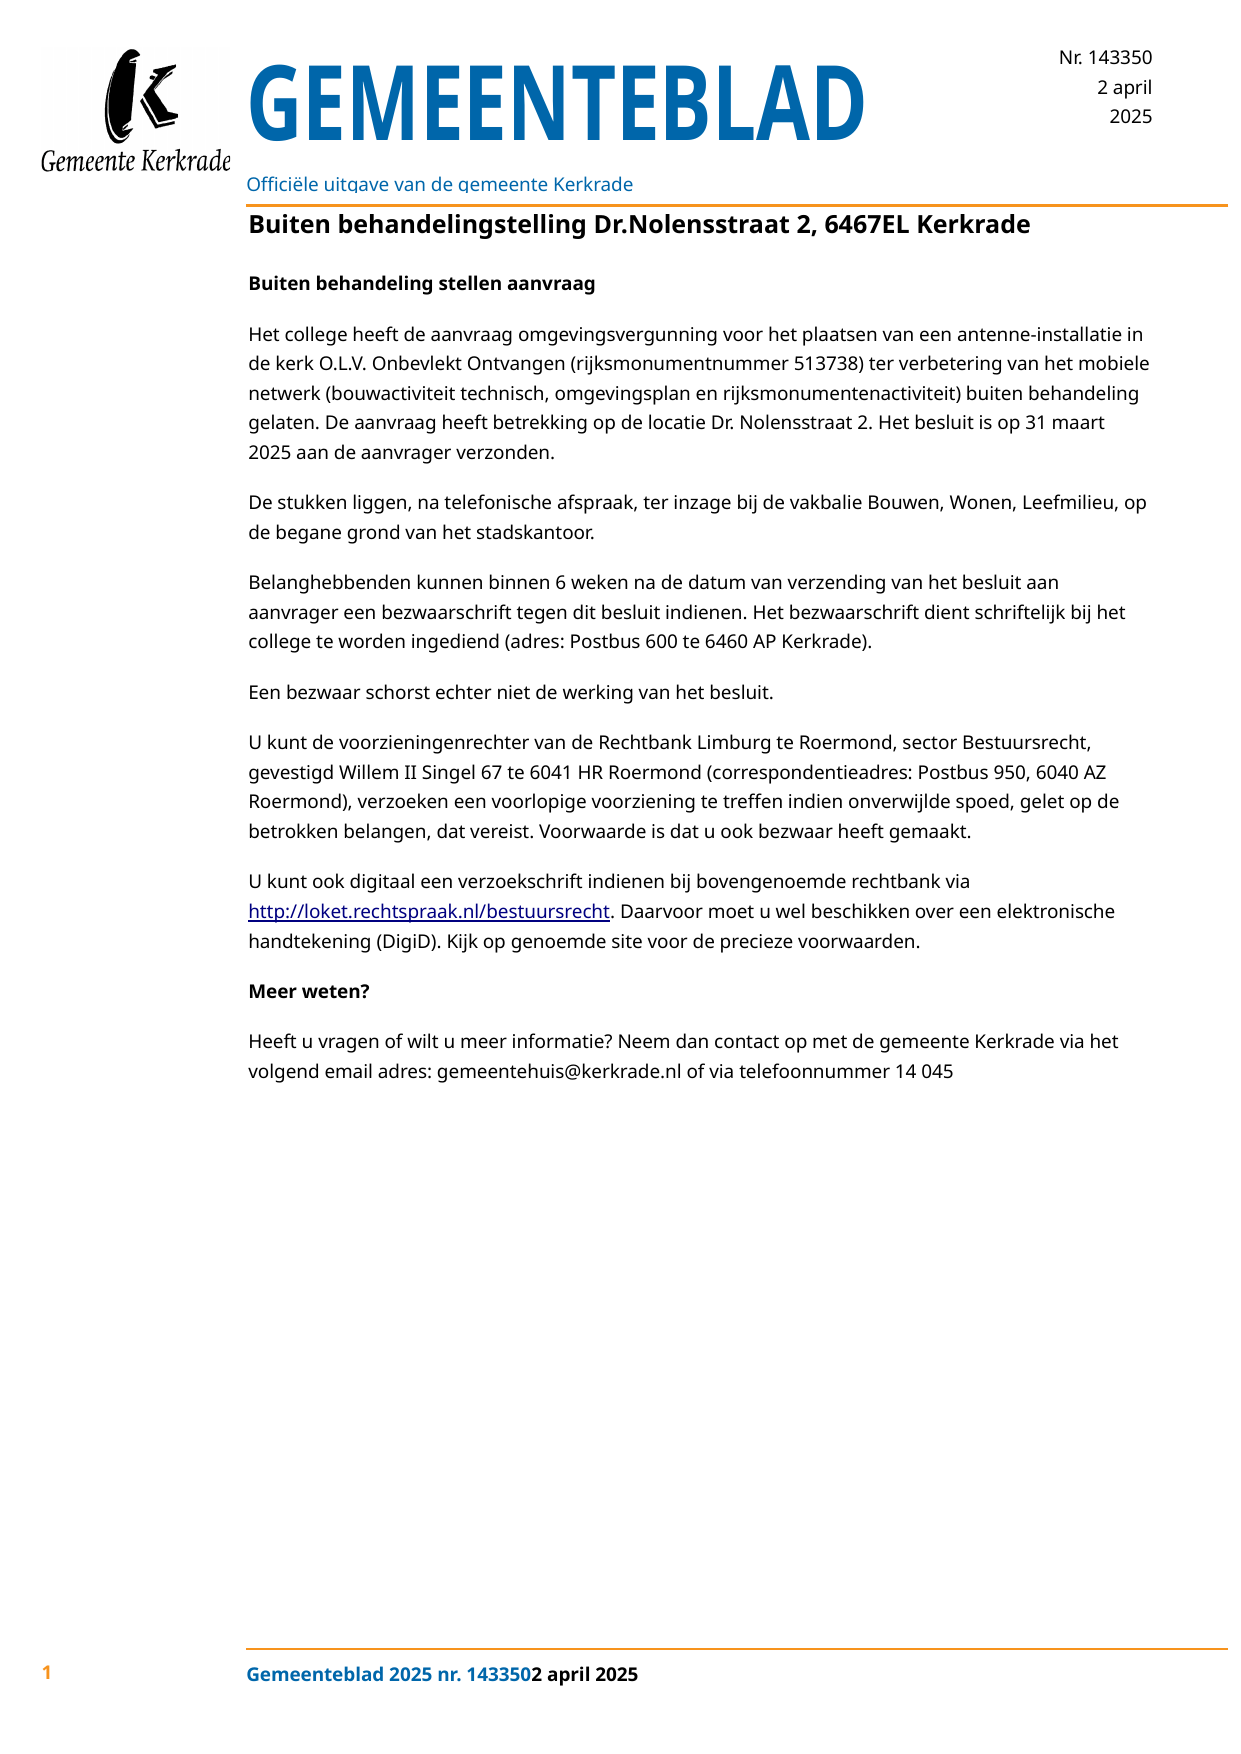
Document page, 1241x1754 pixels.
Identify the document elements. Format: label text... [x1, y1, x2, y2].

text U kunt de voorzieningenrechter van de Rechtbank Limburg te Roermond, sector Bestuursrecht, gevestigd Willem II Singel 67 te 6041 HR Roermond (correspondentieadres: Postbus 950, 6040 AZ Roermond), verzoeken een voorlopige voorziening te treffen indien onverwijlde spoed, gelet op de betrokken belangen, dat vereist. Voorwaarde is dat u ook bezwaar heeft gemaakt. [248, 729, 1152, 844]
text Buiten behandelingstelling Dr.Nolensstraat 2, 6467EL Kerkrade [248, 207, 1152, 241]
text Heeft u vragen of wilt u meer informatie? Neem dan contact op met de gemeente Kerkrade via het volgend email adres: gemeentehuis@kerkrade.nl of via telefoonnummer 14 045 [248, 1029, 1152, 1084]
text U kunt ook digitaal een verzoekschrift indienen bij bovengenoemde rechtbank via http://loket.rechtspraak.nl/bestuursrecht. Daarvoor moet u wel beschikken over een elektronische handtekening (DigiD). Kijk op genoemde site voor de precieze voorwaarden. [248, 869, 1152, 953]
text De stukken liggen, na telefonische afspraak, ter inzage bij de vakbalie Bouwen, Wonen, Leefmilieu, op de begane grond van het stadskantoor. [248, 489, 1152, 545]
text Belanghebbenden kunnen binnen 6 weken na de datum van verzending van het besluit aan aanvrager een bezwaarschrift tegen dit besluit indienen. Het bezwaarschrift dient schriftelijk bij het college te worden ingediend (adres: Postbus 600 te 6460 AP Kerkrade). [248, 569, 1152, 654]
text Buiten behandeling stellen aanvraag [248, 270, 1152, 296]
text Het college heeft de aanvraag omgevingsvergunning voor het plaatsen van een antenne-installatie in de kerk O.L.V. Onbevlekt Ontvangen (rijksmonumentnummer 513738) ter verbetering van het mobiele netwerk (bouwactiviteit technisch, omgevingsplan en rijksmonumentenactiviteit) buiten behandeling gelaten. De aanvraag heeft betrekking op de locatie Dr. Nolensstraat 2. Het besluit is op 31 maart 2025 aan de aanvrager verzonden. [248, 321, 1152, 465]
text Meer weten? [248, 978, 1152, 1004]
text Een bezwaar schorst echter niet de werking van het besluit. [248, 679, 1152, 705]
picture [41, 47, 231, 172]
